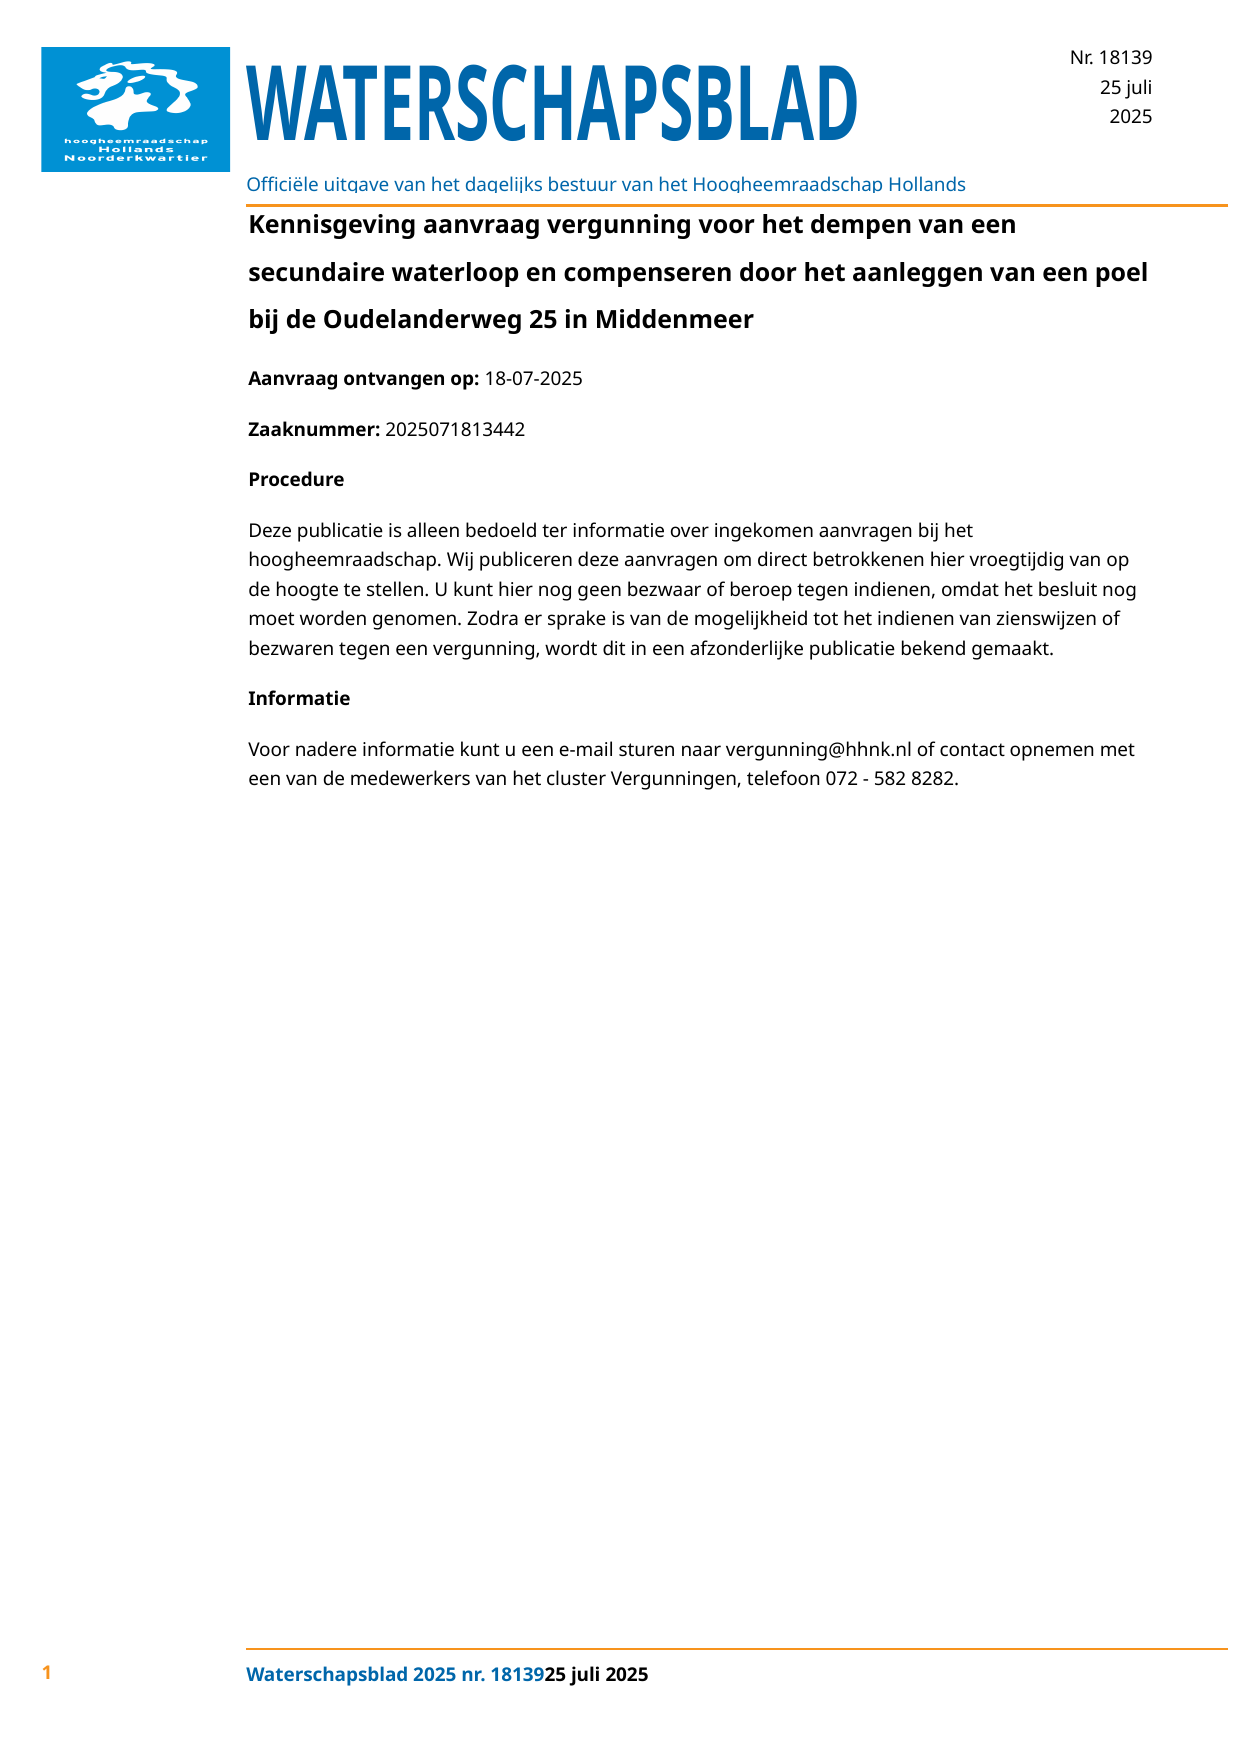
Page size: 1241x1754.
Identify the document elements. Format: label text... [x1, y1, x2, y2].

text Kennisgeving aanvraag vergunning voor het dempen van een secundaire waterloop en compenseren door het aanleggen van een poel bij de Oudelanderweg 25 in Middenmeer [248, 207, 1152, 336]
text Aanvraag ontvangen op: 18-07-2025 [248, 366, 1152, 391]
picture [78, 64, 122, 99]
picture [129, 76, 144, 82]
text Informatie [248, 686, 1152, 711]
text Voor nadere informatie kunt u een e-mail sturen naar vergunning@hhnk.nl of contact opnemen met een van de medewerkers van het cluster Vergunningen, telefoon 072 - 582 8282. [248, 736, 1152, 791]
picture [118, 62, 197, 112]
picture [88, 87, 157, 130]
text Deze publicatie is alleen bedoeld ter informatie over ingekomen aanvragen bij het hoogheemraadschap. Wij publiceren deze aanvragen om direct betrokkenen hier vroegtijdig van op de hoogte te stellen. U kunt hier nog geen bezwaar of beroep tegen indienen, omdat het besluit nog moet worden genomen. Zodra er sprake is van de mogelijkheid tot het indienen van zienswijzen of bezwaren tegen een vergunning, wordt dit in een afzonderlijke publicatie bekend gemaakt. [248, 517, 1152, 661]
text Procedure [248, 466, 1152, 492]
text Zaaknummer: 2025071813442 [248, 416, 1152, 442]
